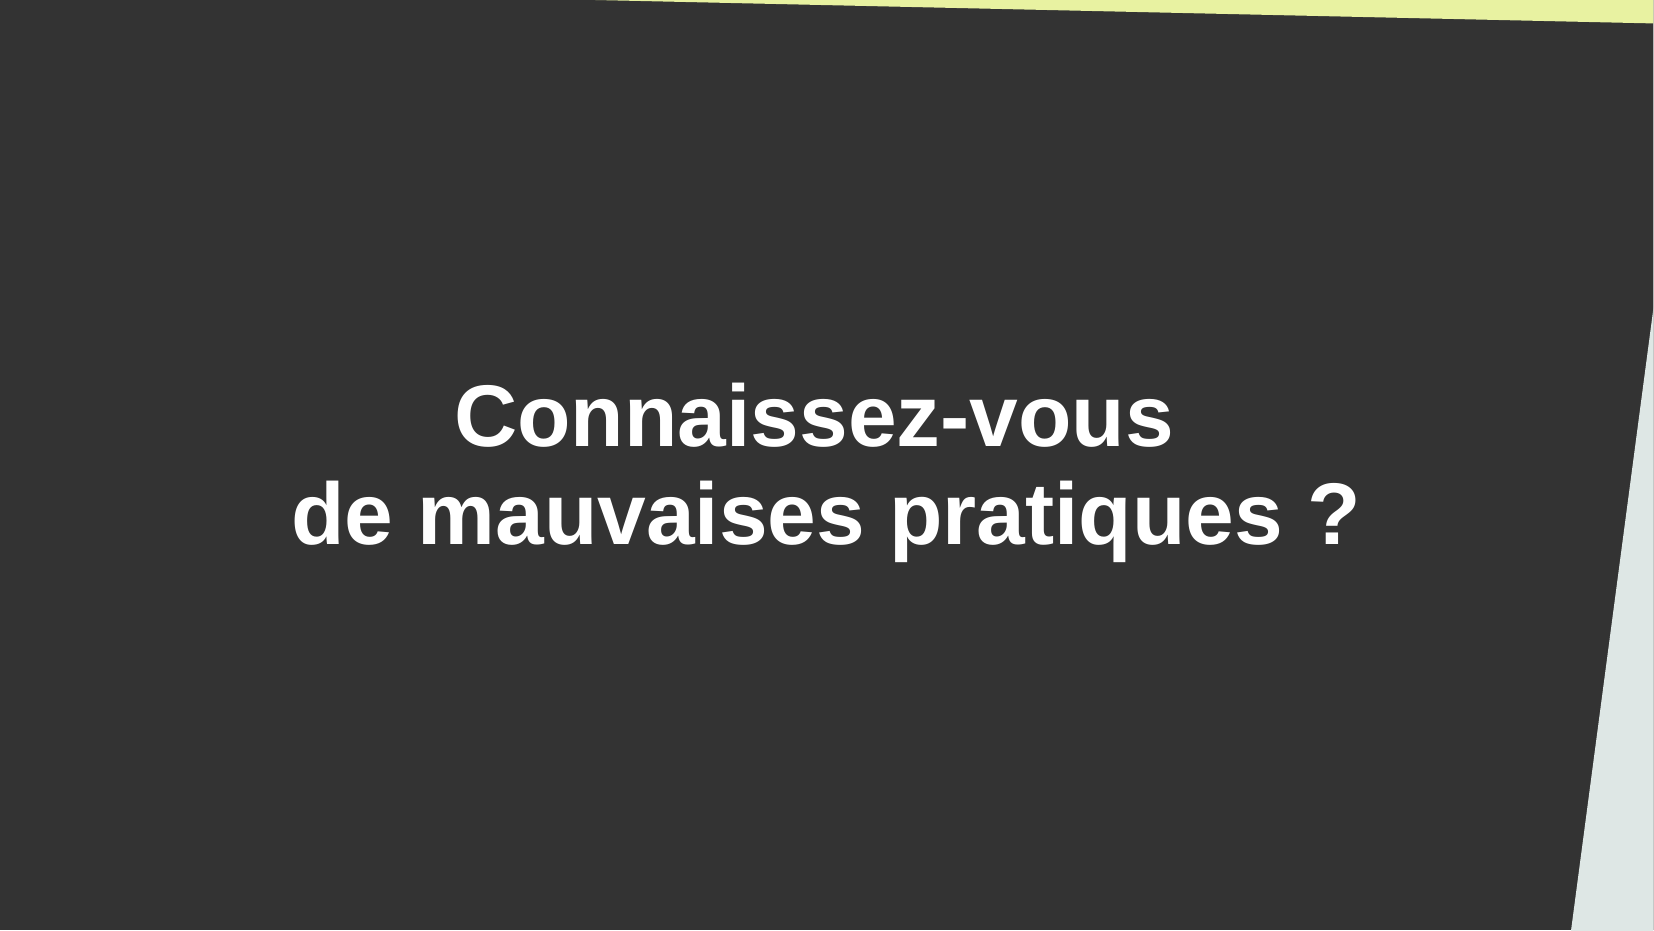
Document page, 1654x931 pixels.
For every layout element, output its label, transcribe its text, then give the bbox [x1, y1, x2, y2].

title Connaissez-vous de mauvaises pratiques ? [31, 367, 1622, 563]
text_box [595, 0, 1654, 24]
text_box [1570, 303, 1654, 931]
